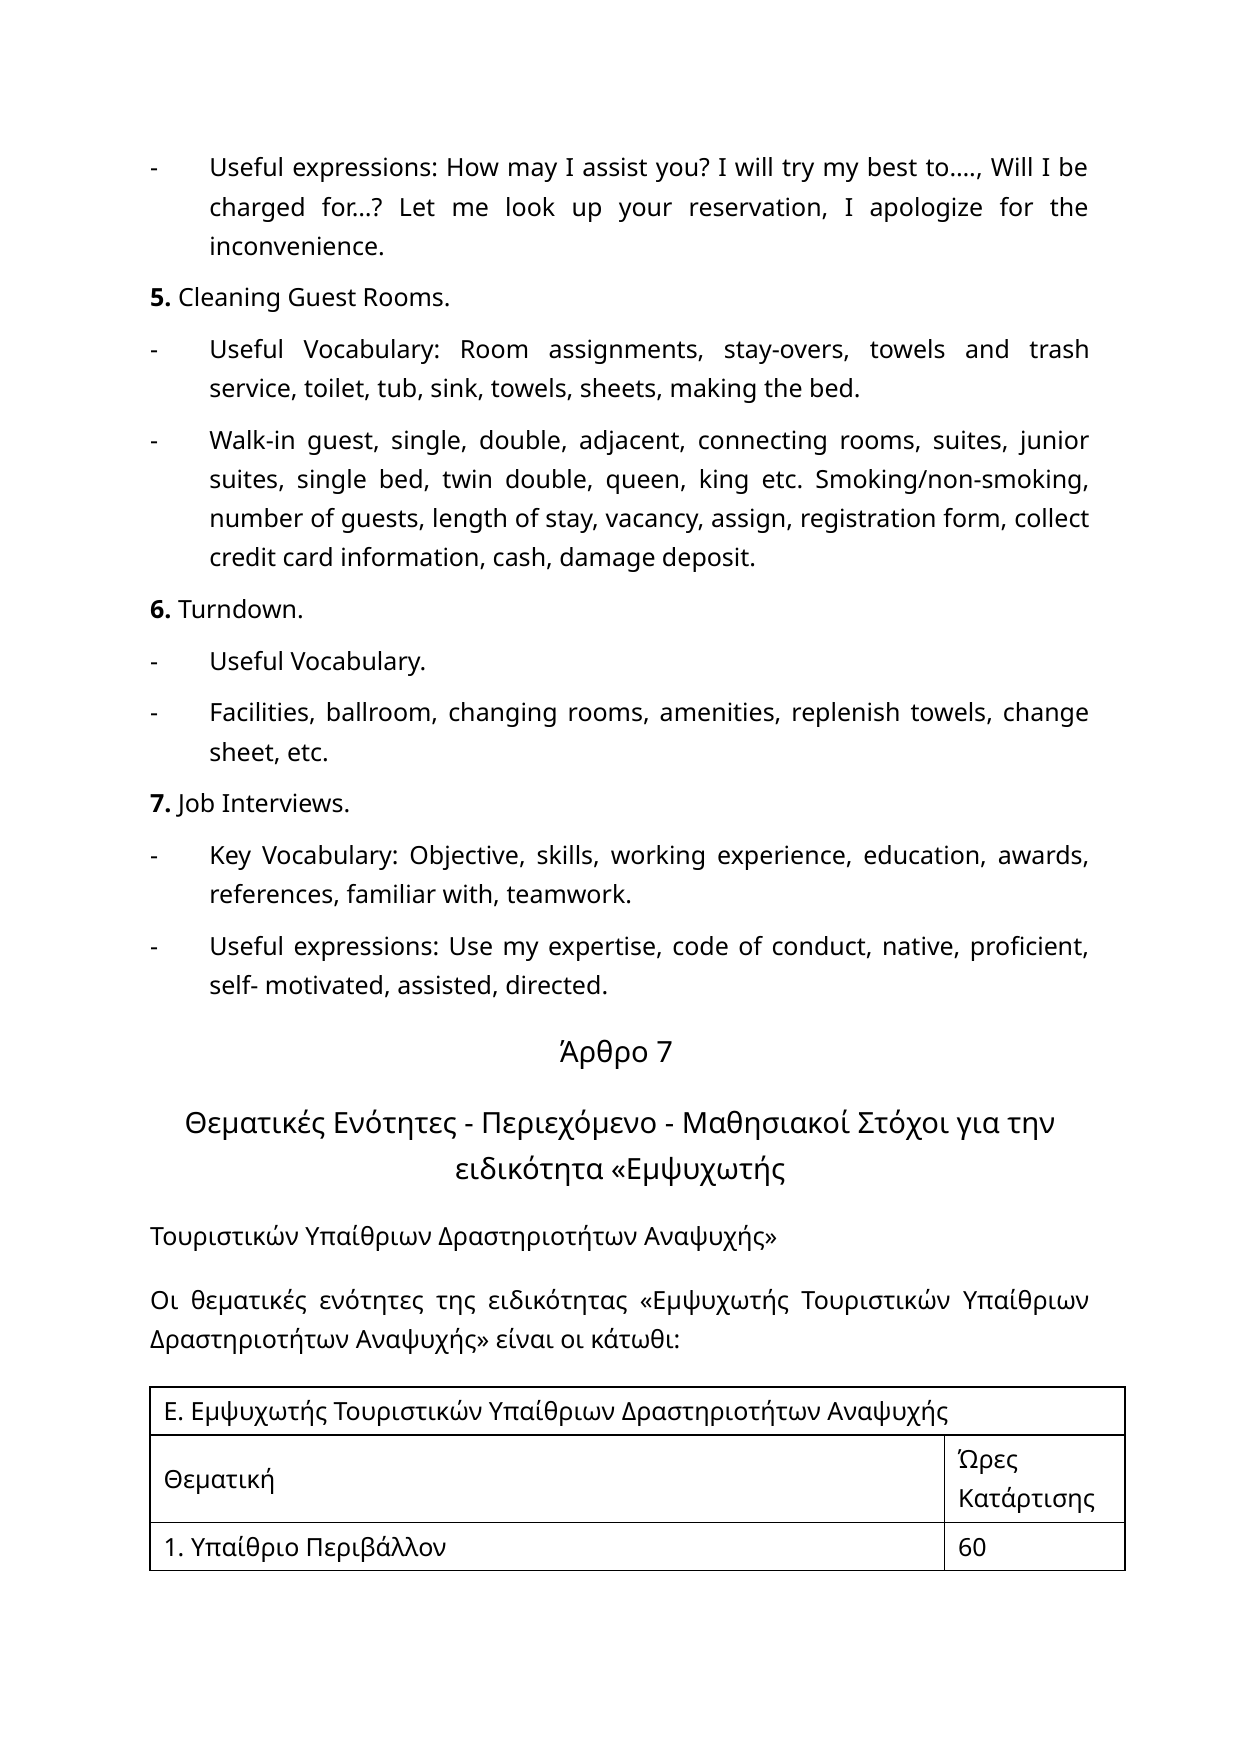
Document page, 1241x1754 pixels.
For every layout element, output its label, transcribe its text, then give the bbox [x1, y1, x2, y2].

list - Useful Vocabulary: Room assignments, stay-overs, towels and trash service, toilet, tub, sink, towels, sheets, making the bed. [150, 332, 1090, 405]
table_cell Ώρες Κατάρτισης [945, 1436, 1124, 1521]
subtitle Θεματικές Ενότητες - Περιεχόμενο - Μαθησιακοί Στόχοι για την ειδικότητα «Εμψυχωτής [150, 1102, 1090, 1188]
text 6. Turndown. [150, 592, 1090, 626]
text Τουριστικών Υπαίθριων Δραστηριοτήτων Αναψυχής» [150, 1218, 1090, 1253]
text 7. Job Interviews. [150, 786, 1090, 820]
list - Useful expressions: How may I assist you? I will try my best to…., Will I be charged for…? Let me look up your reservation, I apologize for the inconvenience. [150, 150, 1090, 262]
list - Facilities, ballroom, changing rooms, amenities, replenish towels, change sheet, etc. [150, 695, 1090, 768]
list - Key Vocabulary: Objective, skills, working experience, education, awards, references, familiar with, teamwork. [150, 837, 1090, 911]
text 5. Cleaning Guest Rooms. [150, 280, 1090, 314]
table_cell Θεματική [151, 1436, 944, 1521]
table_cell 60 [945, 1523, 1124, 1569]
text Οι θεματικές ενότητες της ειδικότητας «Εμψυχωτής Τουριστικών Υπαίθριων Δραστηριοτήτων Αναψυχής» είναι οι κάτωθι: [150, 1283, 1090, 1356]
list - Useful expressions: Use my expertise, code of conduct, native, proficient, self- motivated, assisted, directed. [150, 928, 1090, 1002]
list - Useful Vocabulary. [150, 643, 1090, 677]
subtitle Άρθρο 7 [150, 1032, 1090, 1071]
list - Walk-in guest, single, double, adjacent, connecting rooms, suites, junior suites, single bed, twin double, queen, king etc. Smoking/non-smoking, number of guests, length of stay, vacancy, assign, registration form, collect credit card information, cash, damage deposit. [150, 422, 1090, 574]
table_cell 1. Υπαίθριο Περιβάλλον [151, 1523, 944, 1569]
table_header Ε. Εμψυχωτής Τουριστικών Υπαίθριων Δραστηριοτήτων Αναψυχής [151, 1388, 1124, 1434]
